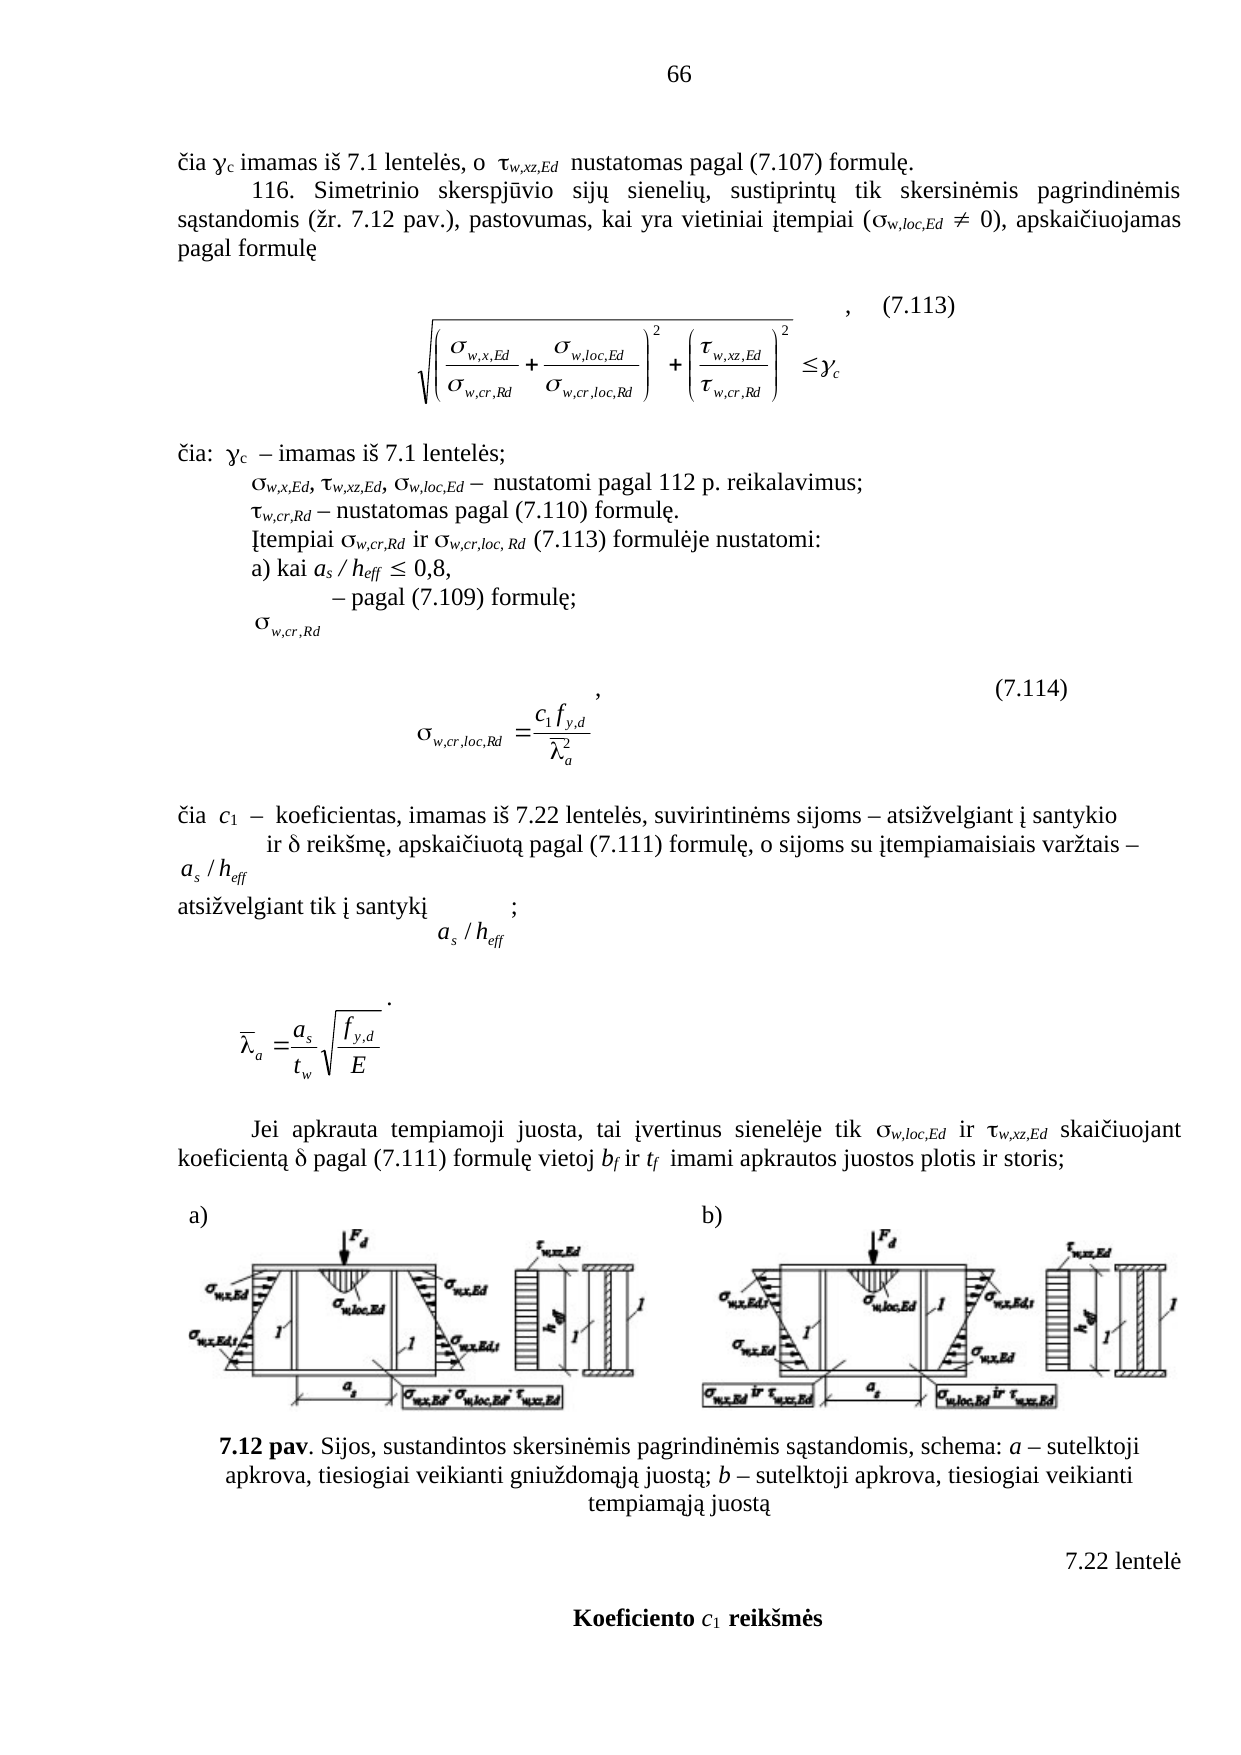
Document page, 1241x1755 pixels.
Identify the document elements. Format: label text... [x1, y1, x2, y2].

text 7.12 pav. Sijos, sustandintos skersinėmis pagrindinėmis sąstandomis, schema: a – sutelktoji apkrova, tiesiogiai veikianti gniuždomąją juostą; b – sutelktoji apkrova, tiesiogiai veikianti tempiamąją juostą [177, 1431, 1181, 1517]
table_header b) [690, 1200, 1204, 1229]
table_cell [690, 1229, 1204, 1412]
text čia c1 – koeficientas, imamas iš 7.22 lentelės, suvirintinėms sijoms – atsižvelgiant į santykio ir d reikšmę, apskaičiuotą pagal (7.111) formulę, o sijoms su įtempiamaisiais varžtais – atsižvelgiant tik į santykį ; [177, 800, 1181, 953]
table_cell [648, 1229, 690, 1412]
text čia: gc – imamas iš 7.1 lentelės; [177, 438, 1181, 467]
text Jei apkrauta tempiamoji juosta, tai įvertinus sienelėje tik sw,loc,Ed ir tw,xz,Ed skaičiuojant koeficientą d pagal (7.111) formulę vietoj bf ir tf imami apkrautos juostos plotis ir storis; [177, 1114, 1181, 1172]
table_header a) [177, 1200, 690, 1229]
text 7.22 lentelė [215, 1546, 1181, 1575]
text 116. Simetrinio skerspjūvio sijų sienelių, sustiprintų tik skersinėmis pagrindinėmis sąstandomis (žr. 7.12 pav.), pastovumas, kai yra vietiniai įtempiai (sw,loc,Ed ¹ 0), apskaičiuojamas pagal formulę [177, 176, 1181, 262]
table_cell [177, 1229, 188, 1412]
text , (7.114) [177, 673, 1181, 771]
text Įtempiai sw,cr,Rd ir sw,cr,loc, Rd (7.113) formulėje nustatomi: [177, 524, 1181, 553]
text čia gc imamas iš 7.1 lentelės, o tw,xz,Ed nustatomas pagal (7.107) formulę. [177, 147, 1181, 176]
text a) kai as / heff £ 0,8, [177, 553, 1181, 582]
text – pagal (7.109) formulę; [177, 582, 1181, 644]
text Koeficiento c1 reikšmės [214, 1603, 1181, 1632]
text . [177, 982, 1181, 1085]
text sw,x,Ed, tw,xz,Ed, sw,loc,Ed – nustatomi pagal 112 p. reikalavimus; [177, 467, 1181, 496]
text tw,cr,Rd – nustatomas pagal (7.110) formulę. [177, 496, 1181, 524]
text , (7.113) [177, 291, 1181, 409]
